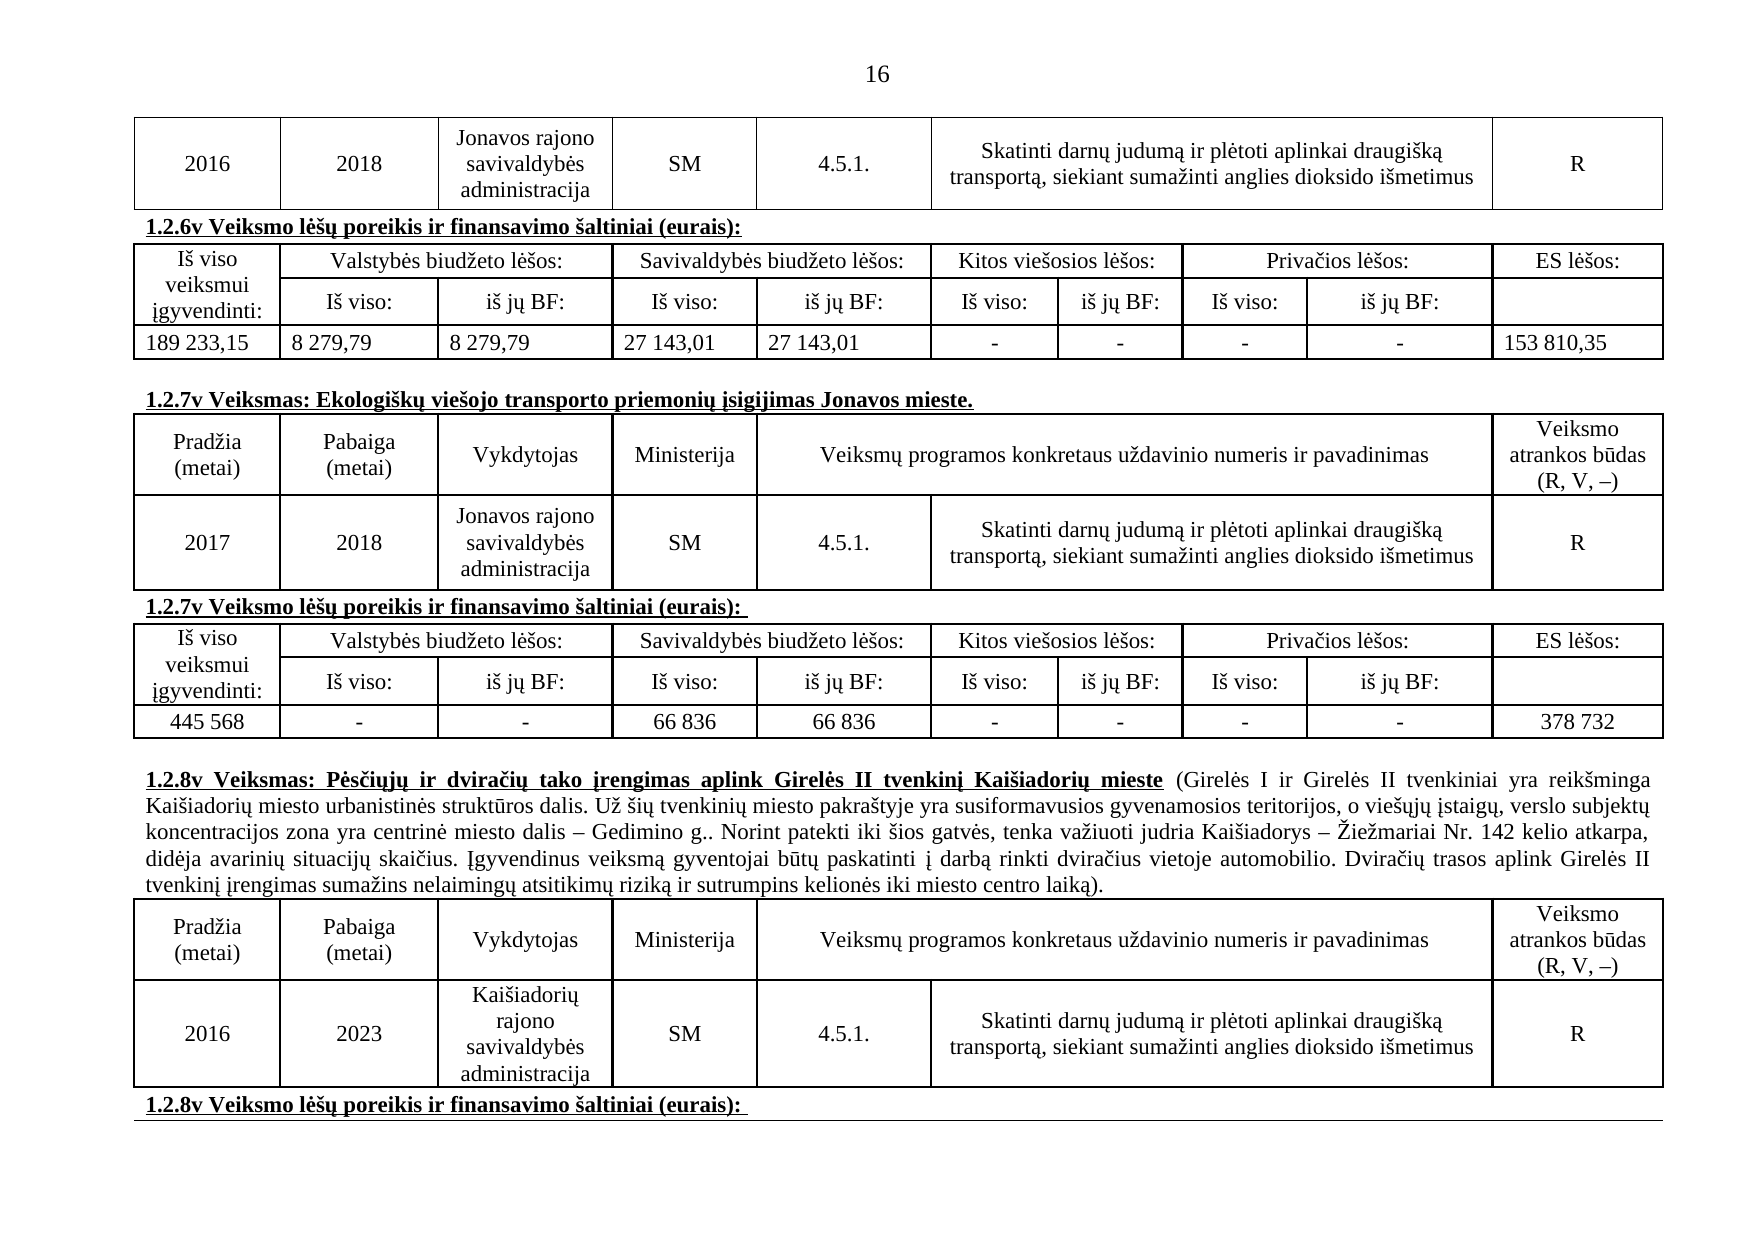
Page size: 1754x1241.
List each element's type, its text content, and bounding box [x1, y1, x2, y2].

table_cell 1.2.8v Veiksmo lėšų poreikis ir finansavimo šaltiniai (eurais): [134, 1088, 1663, 1120]
table_cell Valstybės biudžeto lėšos: [281, 625, 611, 656]
table_cell 27 143,01 [614, 326, 756, 358]
table_cell 445 568 [135, 706, 279, 737]
table_cell Vykdytojas [439, 900, 611, 979]
table_cell [1664, 979, 1692, 1086]
table_cell [1664, 494, 1692, 589]
table_cell Skatinti darnų judumą ir plėtoti aplinkai draugišką transportą, siekiant sumažinti anglies dioksido išmetimus [932, 496, 1491, 589]
table_cell 8 279,79 [439, 326, 611, 358]
table_cell iš jų BF: [439, 658, 611, 703]
table_cell Pradžia (metai) [135, 415, 279, 494]
table_cell [128, 277, 133, 324]
table_cell [1663, 737, 1692, 897]
table_cell 2017 [135, 496, 279, 589]
table_cell 189 233,15 [135, 326, 279, 358]
table_cell 4.5.1. [758, 981, 930, 1086]
table_cell iš jų BF: [758, 279, 930, 324]
table_cell 2016 [135, 981, 279, 1086]
table_cell Iš viso veiksmui įgyvendinti: [135, 245, 279, 324]
table_cell [128, 413, 133, 494]
table_cell 66 836 [614, 706, 756, 737]
table_cell iš jų BF: [439, 279, 611, 324]
table_cell - [1184, 706, 1306, 737]
table_cell [1663, 209, 1692, 243]
table_cell [128, 979, 133, 1086]
table_cell ES lėšos: [1494, 245, 1662, 277]
table_cell [1664, 623, 1692, 656]
table_cell R [1494, 496, 1662, 589]
table_cell 1.2.8v Veiksmas: Pėsčiųjų ir dviračių tako įrengimas aplink Girelės II tvenkinį Kaišiadorių mieste (Girelės I ir Girelės II tvenkiniai yra reikšminga Kaišiadorių miesto urbanistinės struktūros dalis. Už šių tvenkinių miesto pakraštyje yra susiformavusios gyvenamosios teritorijos, o viešųjų įstaigų, verslo subjektų koncentracijos zona yra centrinė miesto dalis – Gedimino g.. Norint patekti iki šios gatvės, tenka važiuoti judria Kaišiadorys – Žiežmariai Nr. 142 kelio atkarpa, didėja avarinių situacijų skaičius. Įgyvendinus veiksmą gyventojai būtų paskatinti į darbą rinkti dviračius vietoje automobilio. Dviračių trasos aplink Girelės II tvenkinį įrengimas sumažins nelaimingų atsitikimų riziką ir sutrumpins kelionės iki miesto centro laiką). [134, 739, 1663, 897]
table_cell R [1494, 981, 1662, 1086]
table_cell [128, 243, 133, 277]
table_cell Veiksmo atrankos būdas (R, V, –) [1494, 900, 1662, 979]
table_cell [1664, 277, 1692, 324]
table_cell Savivaldybės biudžeto lėšos: [614, 245, 930, 277]
table_cell [1664, 324, 1692, 358]
table_cell Iš viso: [932, 658, 1057, 703]
table_cell [128, 117, 134, 209]
table_cell - [932, 706, 1057, 737]
table_cell - [281, 706, 437, 737]
table_cell [128, 589, 134, 622]
table_cell [128, 623, 133, 656]
table_cell Jonavos rajono savivaldybės administracija [439, 496, 611, 589]
table_cell Iš viso: [614, 279, 756, 324]
table_cell [1664, 898, 1692, 979]
table_cell [128, 704, 133, 737]
table_cell - [1308, 326, 1491, 358]
table_cell 8 279,79 [281, 326, 437, 358]
table_cell Kitos viešosios lėšos: [932, 625, 1181, 656]
table_cell SM [614, 496, 756, 589]
table_cell Ministerija [614, 900, 756, 979]
table_cell Skatinti darnų judumą ir plėtoti aplinkai draugišką transportą, siekiant sumažinti anglies dioksido išmetimus [932, 118, 1492, 209]
table_cell 1.2.7v Veiksmas: Ekologiškų viešojo transporto priemonių įsigijimas Jonavos mieste. [134, 360, 1663, 412]
table_cell Skatinti darnų judumą ir plėtoti aplinkai draugišką transportą, siekiant sumažinti anglies dioksido išmetimus [932, 981, 1491, 1086]
table_cell - [932, 326, 1057, 358]
table_cell ES lėšos: [1494, 625, 1662, 656]
table_cell 66 836 [758, 706, 930, 737]
table_cell [128, 656, 133, 703]
table_cell [128, 737, 134, 897]
table_cell Privačios lėšos: [1184, 245, 1491, 277]
table_cell Kaišiadorių rajono savivaldybės administracija [439, 981, 611, 1086]
table_cell SM [613, 118, 756, 209]
table_cell [128, 898, 133, 979]
table_cell Iš viso: [1184, 658, 1306, 703]
table_cell Kitos viešosios lėšos: [932, 245, 1181, 277]
table_cell [128, 1086, 134, 1120]
table_cell iš jų BF: [1059, 279, 1181, 324]
table_cell [1494, 658, 1662, 703]
table_cell Iš viso: [1184, 279, 1306, 324]
table_cell [1663, 589, 1692, 622]
table_cell Iš viso: [281, 279, 437, 324]
table_cell Veiksmų programos konkretaus uždavinio numeris ir pavadinimas [758, 415, 1491, 494]
table_cell 27 143,01 [758, 326, 930, 358]
table_cell 2018 [281, 118, 438, 209]
table_cell [1663, 1086, 1692, 1120]
table_cell Iš viso veiksmui įgyvendinti: [135, 625, 279, 703]
table_cell Iš viso: [281, 658, 437, 703]
table_cell Jonavos rajono savivaldybės administracija [439, 118, 612, 209]
table_cell [128, 494, 133, 589]
table_cell - [1059, 706, 1181, 737]
table_cell [1664, 413, 1692, 494]
table_cell Privačios lėšos: [1184, 625, 1491, 656]
table_cell Veiksmo atrankos būdas (R, V, –) [1494, 415, 1662, 494]
table_cell R [1493, 118, 1662, 209]
table_cell iš jų BF: [1059, 658, 1181, 703]
table_cell Iš viso: [932, 279, 1057, 324]
table_cell 2016 [135, 118, 280, 209]
table_cell - [1059, 326, 1181, 358]
table_cell iš jų BF: [758, 658, 930, 703]
table_cell iš jų BF: [1308, 658, 1491, 703]
table_cell [1663, 117, 1692, 209]
table_cell Valstybės biudžeto lėšos: [281, 245, 611, 277]
table_cell - [439, 706, 611, 737]
table_cell 378 732 [1494, 706, 1662, 737]
table_cell 4.5.1. [757, 118, 931, 209]
table_cell [128, 209, 134, 243]
table_cell 153 810,35 [1494, 326, 1662, 358]
table_cell SM [614, 981, 756, 1086]
table_cell Vykdytojas [439, 415, 611, 494]
table_cell 2023 [281, 981, 437, 1086]
table_cell [128, 358, 134, 412]
table_cell [128, 324, 133, 358]
table_cell [1664, 243, 1692, 277]
table_cell 1.2.7v Veiksmo lėšų poreikis ir finansavimo šaltiniai (eurais): [134, 591, 1663, 622]
table_cell 2018 [281, 496, 437, 589]
table_cell [1494, 279, 1662, 324]
table_cell Pradžia (metai) [135, 900, 279, 979]
table_cell Pabaiga (metai) [281, 415, 437, 494]
table_cell 4.5.1. [758, 496, 930, 589]
table_cell Veiksmų programos konkretaus uždavinio numeris ir pavadinimas [758, 900, 1491, 979]
table_cell Savivaldybės biudžeto lėšos: [614, 625, 930, 656]
table_cell - [1308, 706, 1491, 737]
table_cell iš jų BF: [1308, 279, 1491, 324]
table_cell Ministerija [614, 415, 756, 494]
table_cell [1664, 656, 1692, 703]
table_cell - [1184, 326, 1306, 358]
table_cell Iš viso: [614, 658, 756, 703]
table_cell Pabaiga (metai) [281, 900, 437, 979]
table_cell 1.2.6v Veiksmo lėšų poreikis ir finansavimo šaltiniai (eurais): [134, 210, 1663, 243]
table_cell [1663, 358, 1692, 412]
table_cell [1664, 704, 1692, 737]
